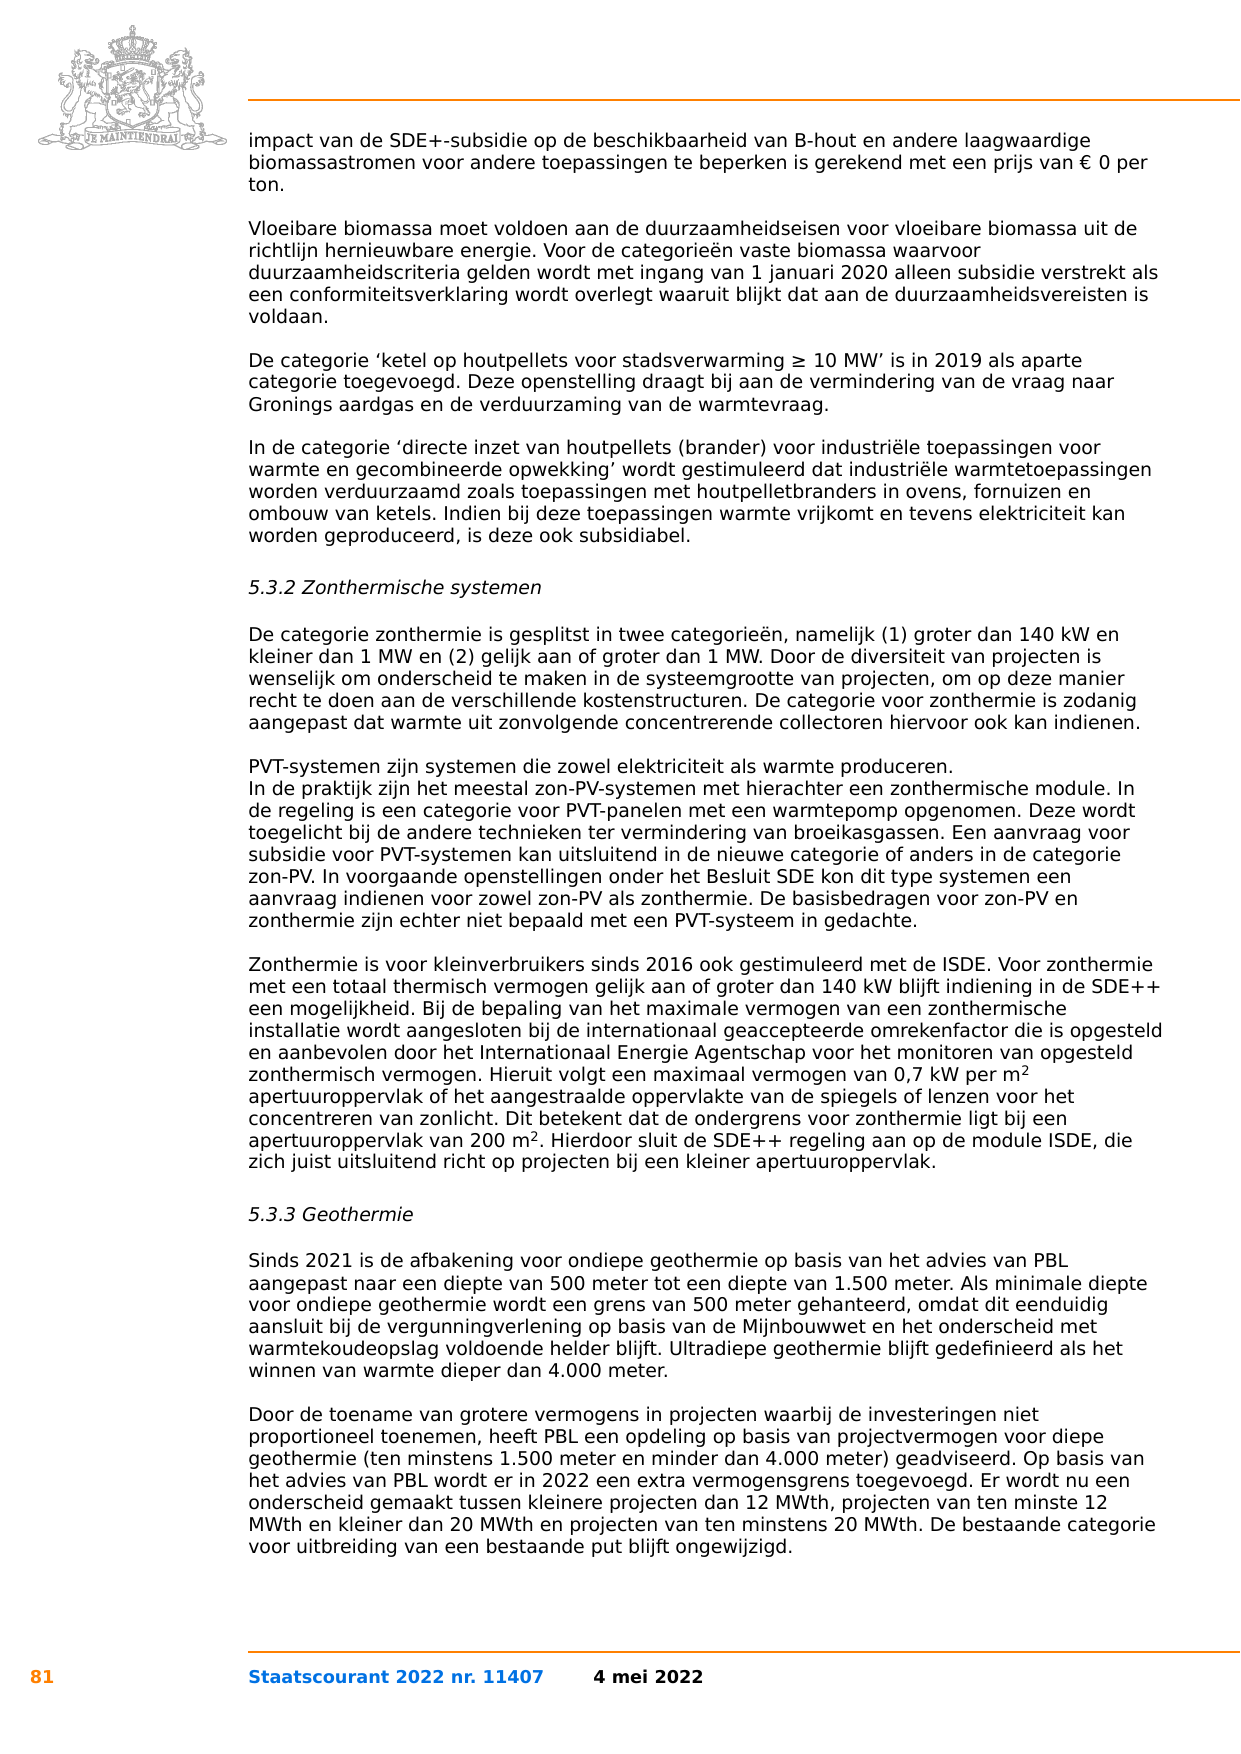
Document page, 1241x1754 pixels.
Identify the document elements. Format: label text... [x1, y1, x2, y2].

text De categorie ‘ketel op houtpellets voor stadsverwarming ≥ 10 MW’ is in 2019 als aparte categorie toegevoegd. Deze openstelling draagt bij aan de vermindering van de vraag naar Gronings aardgas en de verduurzaming van de warmtevraag. [248, 349, 1163, 415]
text Zonthermie is voor kleinverbruikers sinds 2016 ook gestimuleerd met de ISDE. Voor zonthermie met een totaal thermisch vermogen gelijk aan of groter dan 140 kW blijft indiening in de SDE++ een mogelijkheid. Bij de bepaling van het maximale vermogen van een zonthermische installatie wordt aangesloten bij de internationaal geaccepteerde omrekenfactor die is opgesteld en aanbevolen door het Internationaal Energie Agentschap voor het monitoren van opgesteld zonthermisch vermogen. Hieruit volgt een maximaal vermogen van 0,7 kW per m2 apertuuroppervlak of het aangestraalde oppervlakte van de spiegels of lenzen voor het concentreren van zonlicht. Dit betekent dat de ondergrens voor zonthermie ligt bij een apertuuroppervlak van 200 m2. Hierdoor sluit de SDE++ regeling aan op de module ISDE, die zich juist uitsluitend richt op projecten bij een kleiner apertuuroppervlak. [248, 954, 1163, 1173]
text In de categorie ‘directe inzet van houtpellets (brander) voor industriële toepassingen voor warmte en gecombineerde opwekking’ wordt gestimuleerd dat industriële warmtetoepassingen worden verduurzaamd zoals toepassingen met houtpelletbranders in ovens, fornuizen en ombouw van ketels. Indien bij deze toepassingen warmte vrijkomt en tevens elektriciteit kan worden geproduceerd, is deze ook subsidiabel. [248, 437, 1163, 547]
text Vloeibare biomassa moet voldoen aan de duurzaamheidseisen voor vloeibare biomassa uit de richtlijn hernieuwbare energie. Voor de categorieën vaste biomassa waarvoor duurzaamheidscriteria gelden wordt met ingang van 1 januari 2020 alleen subsidie verstrekt als een conformiteitsverklaring wordt overlegt waaruit blijkt dat aan de duurzaamheidsvereisten is voldaan. [248, 218, 1163, 328]
text impact van de SDE+-subsidie op de beschikbaarheid van B-hout en andere laagwaardige biomassastromen voor andere toepassingen te beperken is gerekend met een prijs van € 0 per ton. [248, 130, 1163, 196]
text PVT-systemen zijn systemen die zowel elektriciteit als warmte produceren. [248, 756, 1163, 778]
text In de praktijk zijn het meestal zon-PV-systemen met hierachter een zonthermische module. In de regeling is een categorie voor PVT-panelen met een warmtepomp opgenomen. Deze wordt toegelicht bij de andere technieken ter vermindering van broeikasgassen. Een aanvraag voor subsidie voor PVT-systemen kan uitsluitend in de nieuwe categorie of anders in de categorie zon-PV. In voorgaande openstellingen onder het Besluit SDE kon dit type systemen een aanvraag indienen voor zowel zon-PV als zonthermie. De basisbedragen voor zon-PV en zonthermie zijn echter niet bepaald met een PVT-systeem in gedachte. [248, 778, 1163, 932]
text Sinds 2021 is de afbakening voor ondiepe geothermie op basis van het advies van PBL aangepast naar een diepte van 500 meter tot een diepte van 1.500 meter. Als minimale diepte voor ondiepe geothermie wordt een grens van 500 meter gehanteerd, omdat dit eenduidig aansluit bij de vergunningverlening op basis van de Mijnbouwwet en het onderscheid met warmtekoudeopslag voldoende helder blijft. Ultradiepe geothermie blijft gedefinieerd als het winnen van warmte dieper dan 4.000 meter. [248, 1250, 1163, 1382]
subtitle 5.3.2 Zonthermische systemen [248, 577, 1163, 599]
subtitle 5.3.3 Geothermie [248, 1203, 1163, 1225]
text Door de toename van grotere vermogens in projecten waarbij de investeringen niet proportioneel toenemen, heeft PBL een opdeling op basis van projectvermogen voor diepe geothermie (ten minstens 1.500 meter en minder dan 4.000 meter) geadviseerd. Op basis van het advies van PBL wordt er in 2022 een extra vermogensgrens toegevoegd. Er wordt nu een onderscheid gemaakt tussen kleinere projecten dan 12 MWth, projecten van ten minste 12 MWth en kleiner dan 20 MWth en projecten van ten minstens 20 MWth. De bestaande categorie voor uitbreiding van een bestaande put blijft ongewijzigd. [248, 1404, 1163, 1558]
text De categorie zonthermie is gesplitst in twee categorieën, namelijk (1) groter dan 140 kW en kleiner dan 1 MW en (2) gelijk aan of groter dan 1 MW. Door de diversiteit van projecten is wenselijk om onderscheid te maken in de systeemgrootte van projecten, om op deze manier recht te doen aan de verschillende kostenstructuren. De categorie voor zonthermie is zodanig aangepast dat warmte uit zonvolgende concentrerende collectoren hiervoor ook kan indienen. [248, 624, 1163, 734]
picture [38, 25, 227, 150]
